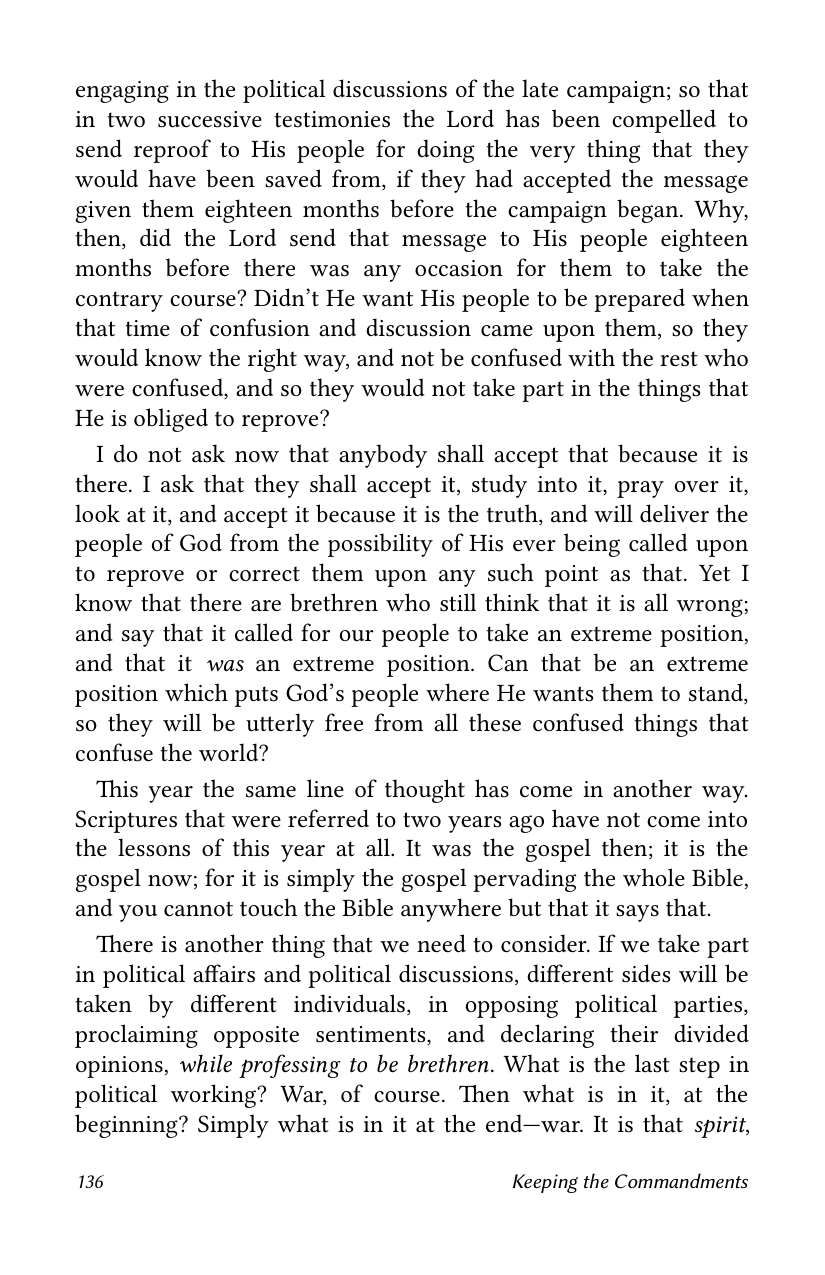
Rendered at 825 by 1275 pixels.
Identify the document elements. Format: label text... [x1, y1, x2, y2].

text engaging in the political discussions of the late campaign; so that in two successive testimonies the Lord has been compelled to send reproof to His people for doing the very thing that they would have been saved from, if they had accepted the message given them eighteen months before the campaign began. Why, then, did the Lord send that message to His people eighteen months before there was any occasion for them to take the contrary course? Didn’t He want His people to be prepared when that time of confusion and discussion came upon them, so they would know the right way, and not be confused with the rest who were confused, and so they would not take part in the things that He is obliged to reprove? [75, 75, 750, 432]
text This year the same line of thought has come in another way. Scriptures that were referred to two years ago have not come into the lessons of this year at all. It was the gospel then; it is the gospel now; for it is simply the gospel pervading the whole Bible, and you cannot touch the Bible anywhere but that it says that. [75, 775, 750, 923]
text I do not ask now that anybody shall accept that because it is there. I ask that they shall accept it, study into it, pray over it, look at it, and accept it because it is the truth, and will deliver the people of God from the possibility of His ever being called upon to reprove or correct them upon any such point as that. Yet I know that there are brethren who still think that it is all wrong; and say that it called for our people to take an extreme position, and that it was an extreme position. Can that be an extreme position which puts God’s people where He wants them to stand, so they will be utterly free from all these confused things that confuse the world? [75, 440, 750, 767]
text There is another thing that we need to consider. If we take part in political affairs and political discussions, different sides will be taken by different individuals, in opposing political parties, proclaiming opposite sentiments, and declaring their divided opinions, while professing to be brethren. What is the last step in political working? War, of course. Then what is in it, at the beginning? Simply what is in it at the end—war. It is that spirit, [75, 930, 750, 1138]
